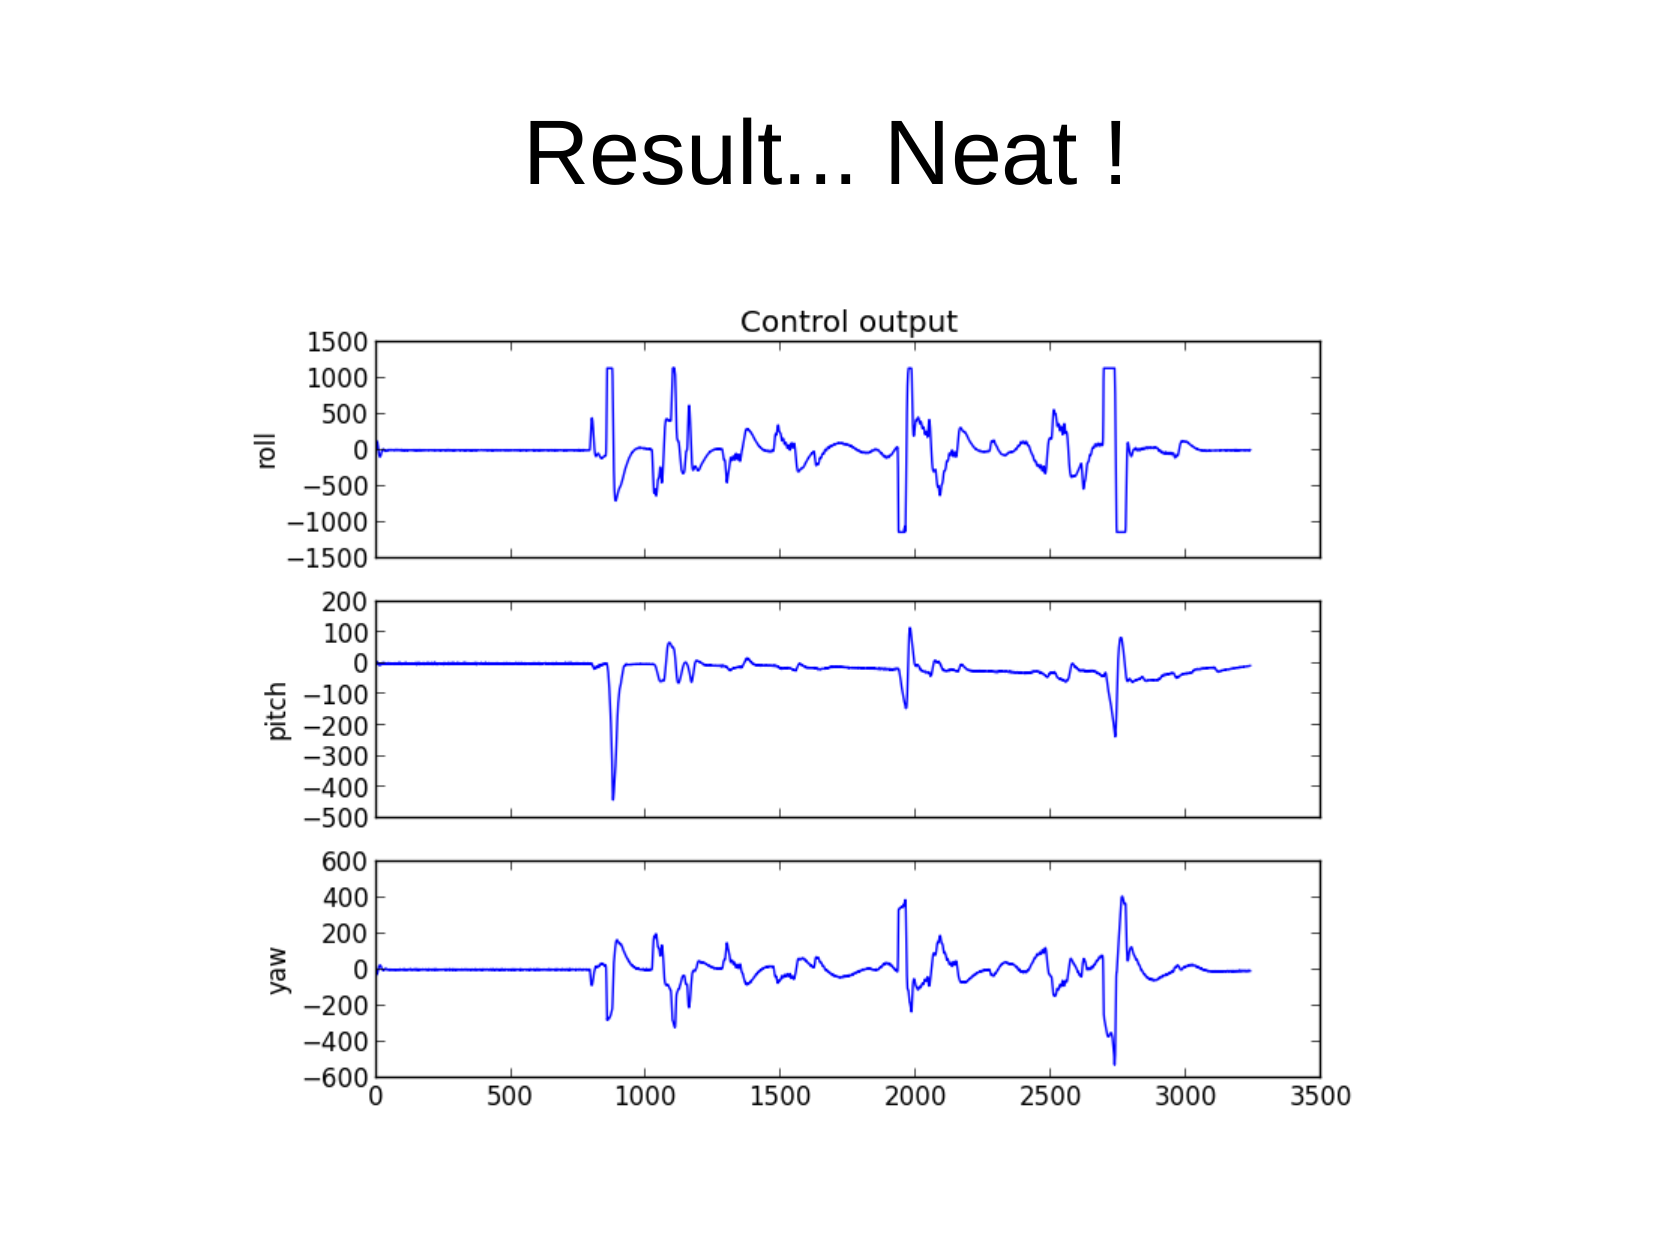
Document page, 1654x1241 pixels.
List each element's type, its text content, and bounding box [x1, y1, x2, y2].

title Result... Neat ! [82, 49, 1571, 257]
picture [224, 251, 1443, 1170]
